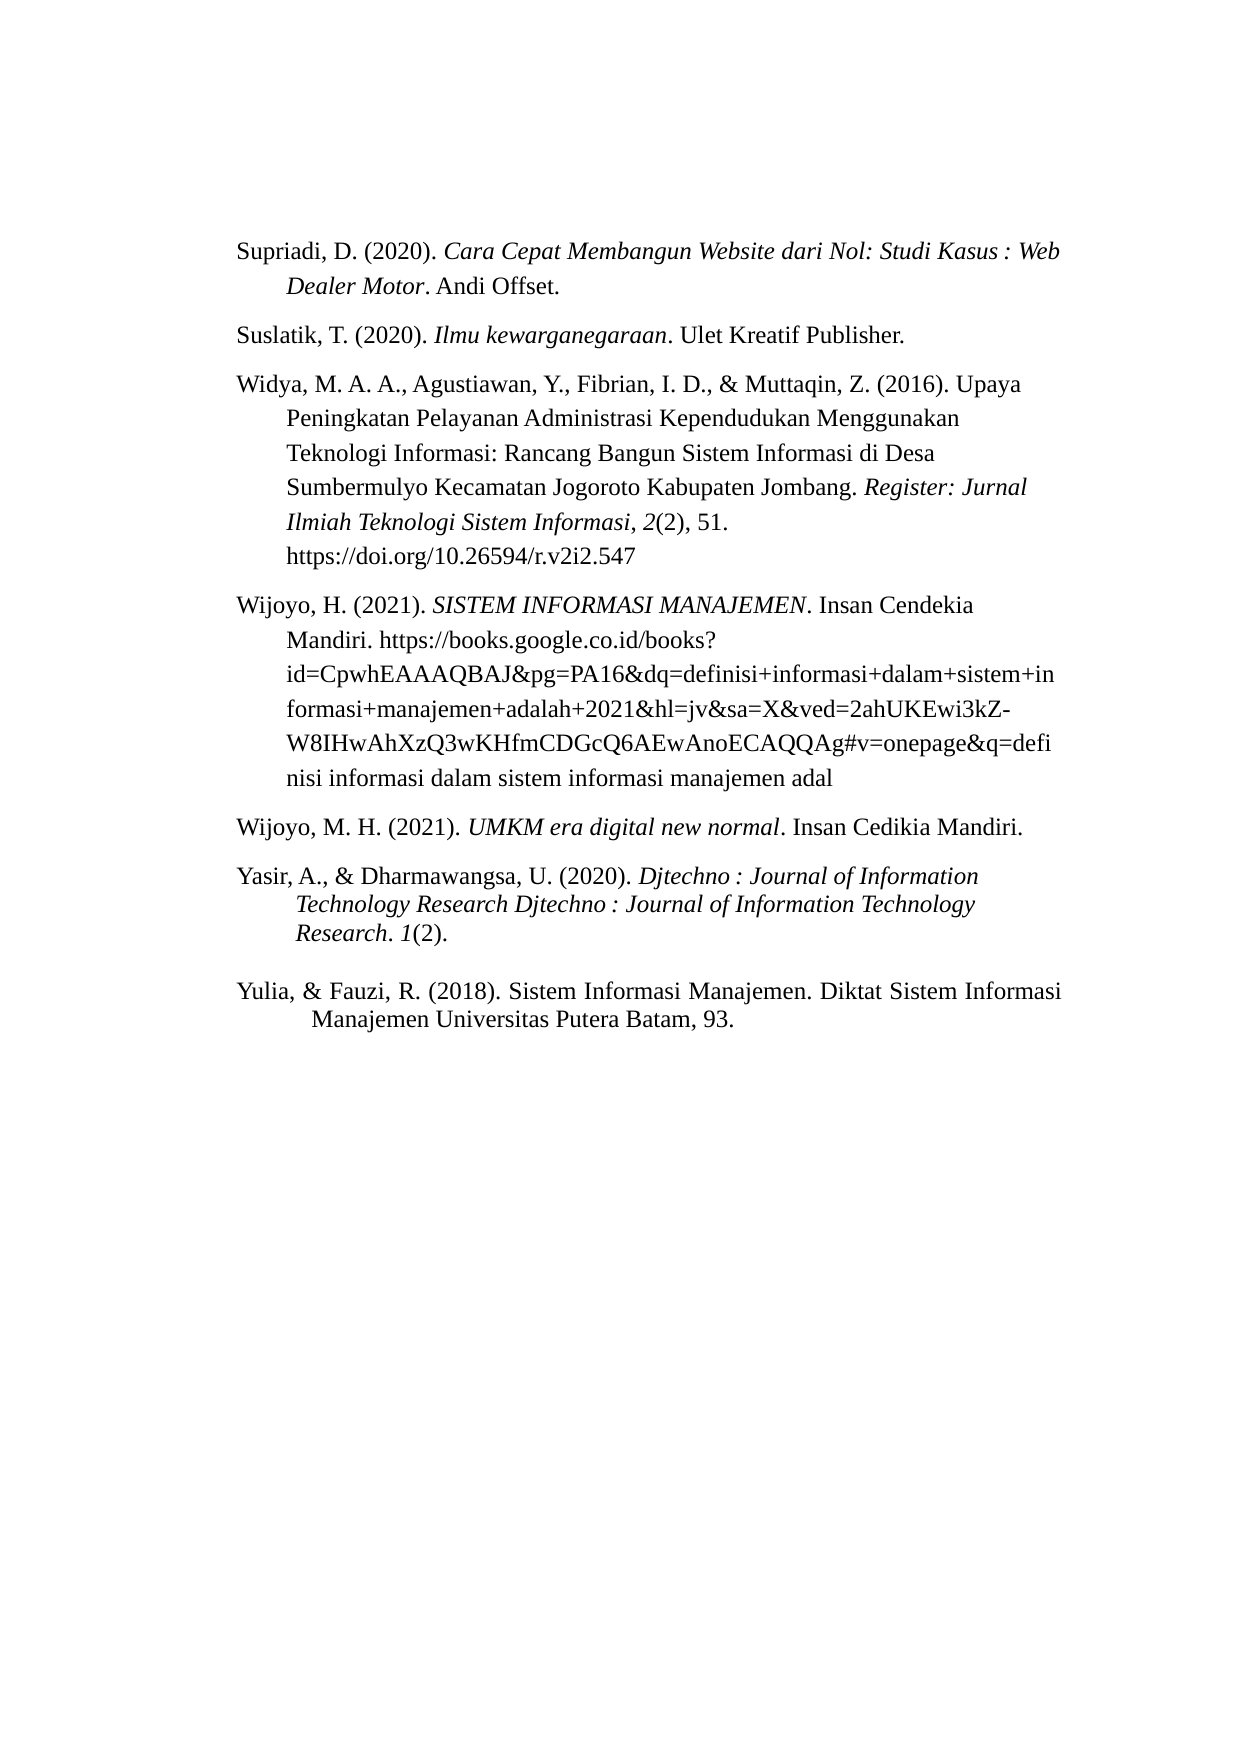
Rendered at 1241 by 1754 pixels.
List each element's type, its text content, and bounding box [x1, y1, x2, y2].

text Yulia, & Fauzi, R. (2018). Sistem Informasi Manajemen. Diktat Sistem Informasi Manajemen Universitas Putera Batam, 93. [236, 976, 1063, 1033]
text Yasir, A., & Dharmawangsa, U. (2020). Djtechno : Journal of Information Technology Research Djtechno : Journal of Information Technology Research. 1(2). [236, 861, 1063, 947]
text Wijoyo, H. (2021). SISTEM INFORMASI MANAJEMEN. Insan Cendekia Mandiri. https://books.google.co.id/books?id=CpwhEAAAQBAJ&pg=PA16&dq=definisi+informasi+dalam+sistem+informasi+manajemen+adalah+2021&hl=jv&sa=X&ved=2ahUKEwi3kZ-W8IHwAhXzQ3wKHfmCDGcQ6AEwAnoECAQQAg#v=onepage&q=definisi informasi dalam sistem informasi manajemen adal [236, 590, 1063, 791]
text Widya, M. A. A., Agustiawan, Y., Fibrian, I. D., & Muttaqin, Z. (2016). Upaya Peningkatan Pelayanan Administrasi Kependudukan Menggunakan Teknologi Informasi: Rancang Bangun Sistem Informasi di Desa Sumbermulyo Kecamatan Jogoroto Kabupaten Jombang. Register: Jurnal Ilmiah Teknologi Sistem Informasi, 2(2), 51. https://doi.org/10.26594/r.v2i2.547 [236, 369, 1063, 570]
text Wijoyo, M. H. (2021). UMKM era digital new normal. Insan Cedikia Mandiri. [236, 812, 1063, 841]
text Supriadi, D. (2020). Cara Cepat Membangun Website dari Nol: Studi Kasus : Web Dealer Motor. Andi Offset. [236, 236, 1063, 299]
text Suslatik, T. (2020). Ilmu kewarganegaraan. Ulet Kreatif Publisher. [236, 320, 1063, 348]
